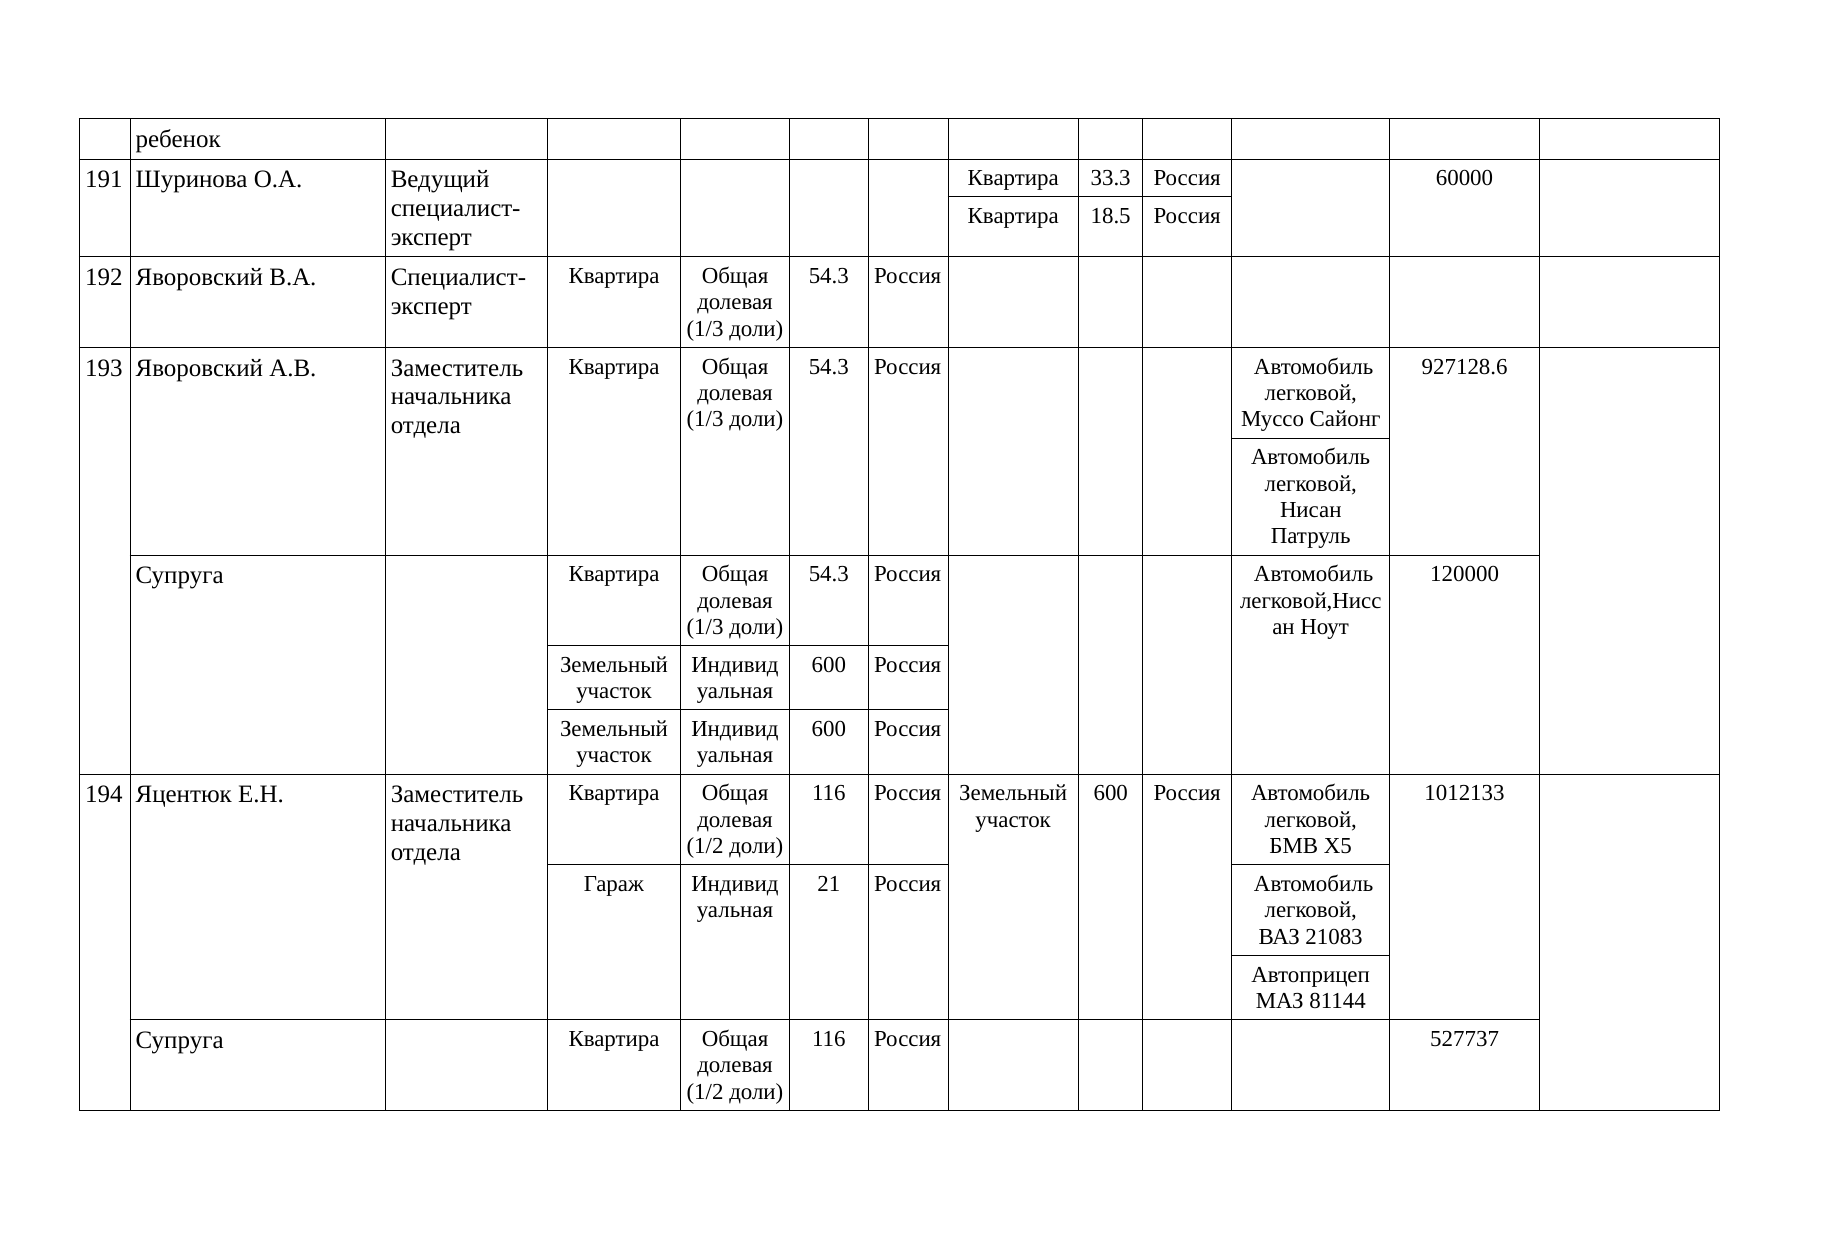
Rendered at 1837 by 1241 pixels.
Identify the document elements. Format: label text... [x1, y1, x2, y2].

table_cell Россия [869, 1020, 948, 1110]
table_cell [1079, 1020, 1142, 1110]
table_cell 193 [80, 348, 130, 774]
table_cell [1079, 556, 1142, 774]
table_cell 116 [790, 775, 868, 864]
table_cell [1540, 348, 1719, 774]
table_cell 21 [790, 865, 868, 1019]
table_cell [949, 556, 1078, 774]
table_cell Квартира [949, 160, 1078, 196]
table_cell Россия [869, 348, 948, 554]
table_cell Россия [869, 775, 948, 864]
table_cell [1232, 1020, 1389, 1110]
table_cell [80, 119, 130, 158]
table_cell [949, 348, 1078, 554]
table_cell [681, 160, 789, 256]
table_cell [548, 160, 680, 256]
table_cell [1143, 257, 1231, 347]
table_cell Россия [1143, 197, 1231, 256]
table_cell [1232, 119, 1389, 158]
table_cell [790, 119, 868, 158]
table_cell Индивидуальная [681, 710, 789, 774]
table_cell [1540, 160, 1719, 256]
table_cell Общая долевая (1/3 доли) [681, 556, 789, 645]
table_cell [790, 160, 868, 256]
table_cell Квартира [548, 348, 680, 554]
table_cell 33,3 [1079, 160, 1142, 196]
table_cell [949, 1020, 1078, 1110]
table_cell [681, 119, 789, 158]
table_cell [1540, 257, 1719, 347]
table_cell [1143, 348, 1231, 554]
table_cell Ведущий специалист-эксперт [386, 160, 547, 256]
table_cell [386, 119, 547, 158]
table_cell [386, 556, 547, 774]
table_cell ребенок [131, 119, 385, 158]
table_cell Земельный участок [548, 710, 680, 774]
table_cell 59,6 [1079, 119, 1142, 158]
table_cell Автомобиль легковой,Ниссан Ноут [1232, 556, 1389, 774]
table_cell Супруга [131, 556, 385, 774]
table_cell Автомобиль легковой, Муссо Сайонг [1232, 348, 1389, 437]
table_cell 600 [790, 710, 868, 774]
table_cell 120000 [1390, 556, 1539, 774]
table_cell Заместитель начальника отдела [386, 348, 547, 554]
table_cell 54,3 [790, 348, 868, 554]
table_cell Квартира [548, 556, 680, 645]
table_cell [869, 119, 948, 158]
table_cell Автоприцеп МАЗ 81144 [1232, 956, 1389, 1019]
table_cell [1079, 257, 1142, 347]
table_cell 1012133 [1390, 775, 1539, 1019]
table_cell Россия [1143, 775, 1231, 1019]
table_cell 191 [80, 160, 130, 256]
table_cell Яворовский В.А. [131, 257, 385, 347]
table_cell Россия [869, 710, 948, 774]
table_cell [1390, 119, 1539, 158]
table_cell [1390, 257, 1539, 347]
table_cell 600 [790, 646, 868, 709]
table_cell Заместитель начальника отдела [386, 775, 547, 1019]
table_cell [1540, 775, 1719, 1110]
table_cell [949, 119, 1078, 158]
table_cell Гараж [548, 865, 680, 1019]
table_cell 60000 [1390, 160, 1539, 256]
table_cell Квартира [548, 257, 680, 347]
table_cell Квартира [949, 197, 1078, 256]
table_cell [869, 160, 948, 256]
table_cell Общая долевая (1/3 доли) [681, 348, 789, 554]
table_cell 54,3 [790, 556, 868, 645]
table_cell 54,3 [790, 257, 868, 347]
table_cell Россия [1143, 160, 1231, 196]
table_cell Россия [869, 646, 948, 709]
table_cell 192 [80, 257, 130, 347]
table_cell [949, 257, 1078, 347]
table_cell [1232, 160, 1389, 256]
table_cell Квартира [548, 775, 680, 864]
table_cell [1079, 348, 1142, 554]
table_cell 194 [80, 775, 130, 1110]
table_cell Индивидуальная [681, 865, 789, 1019]
table_cell Яцентюк Е.Н. [131, 775, 385, 1019]
table_cell [386, 1020, 547, 1110]
table_cell [1143, 119, 1231, 158]
table_cell Россия [869, 556, 948, 645]
table_cell Россия [869, 865, 948, 1019]
table_cell Индивидуальная [681, 646, 789, 709]
table_cell [1143, 556, 1231, 774]
table_cell Земельный участок [949, 775, 1078, 1019]
table_cell Автомобиль легковой, БМВ Х5 [1232, 775, 1389, 864]
table_cell 527737 [1390, 1020, 1539, 1110]
table_cell 927128,6 [1390, 348, 1539, 554]
table_cell Общая долевая (1/3 доли) [681, 257, 789, 347]
table_cell Шуринова О.А. [131, 160, 385, 256]
table_cell Яворовский А.В. [131, 348, 385, 554]
table_cell Супруга [131, 1020, 385, 1110]
table_cell 600 [1079, 775, 1142, 1019]
table_cell Квартира [548, 1020, 680, 1110]
table_cell 18,5 [1079, 197, 1142, 256]
table_cell [548, 119, 680, 158]
table_cell Автомобиль легковой, ВАЗ 21083 [1232, 865, 1389, 955]
table_cell Автомобиль легковой, Нисан Патруль [1232, 439, 1389, 554]
table_cell Общая долевая (1/2 доли) [681, 1020, 789, 1110]
table_cell 116 [790, 1020, 868, 1110]
table_cell [1540, 119, 1719, 158]
table_cell Земельный участок [548, 646, 680, 709]
table_cell [1232, 257, 1389, 347]
table_cell Россия [869, 257, 948, 347]
table_cell Специалист-эксперт [386, 257, 547, 347]
table_cell Общая долевая (1/2 доли) [681, 775, 789, 864]
table_cell [1143, 1020, 1231, 1110]
